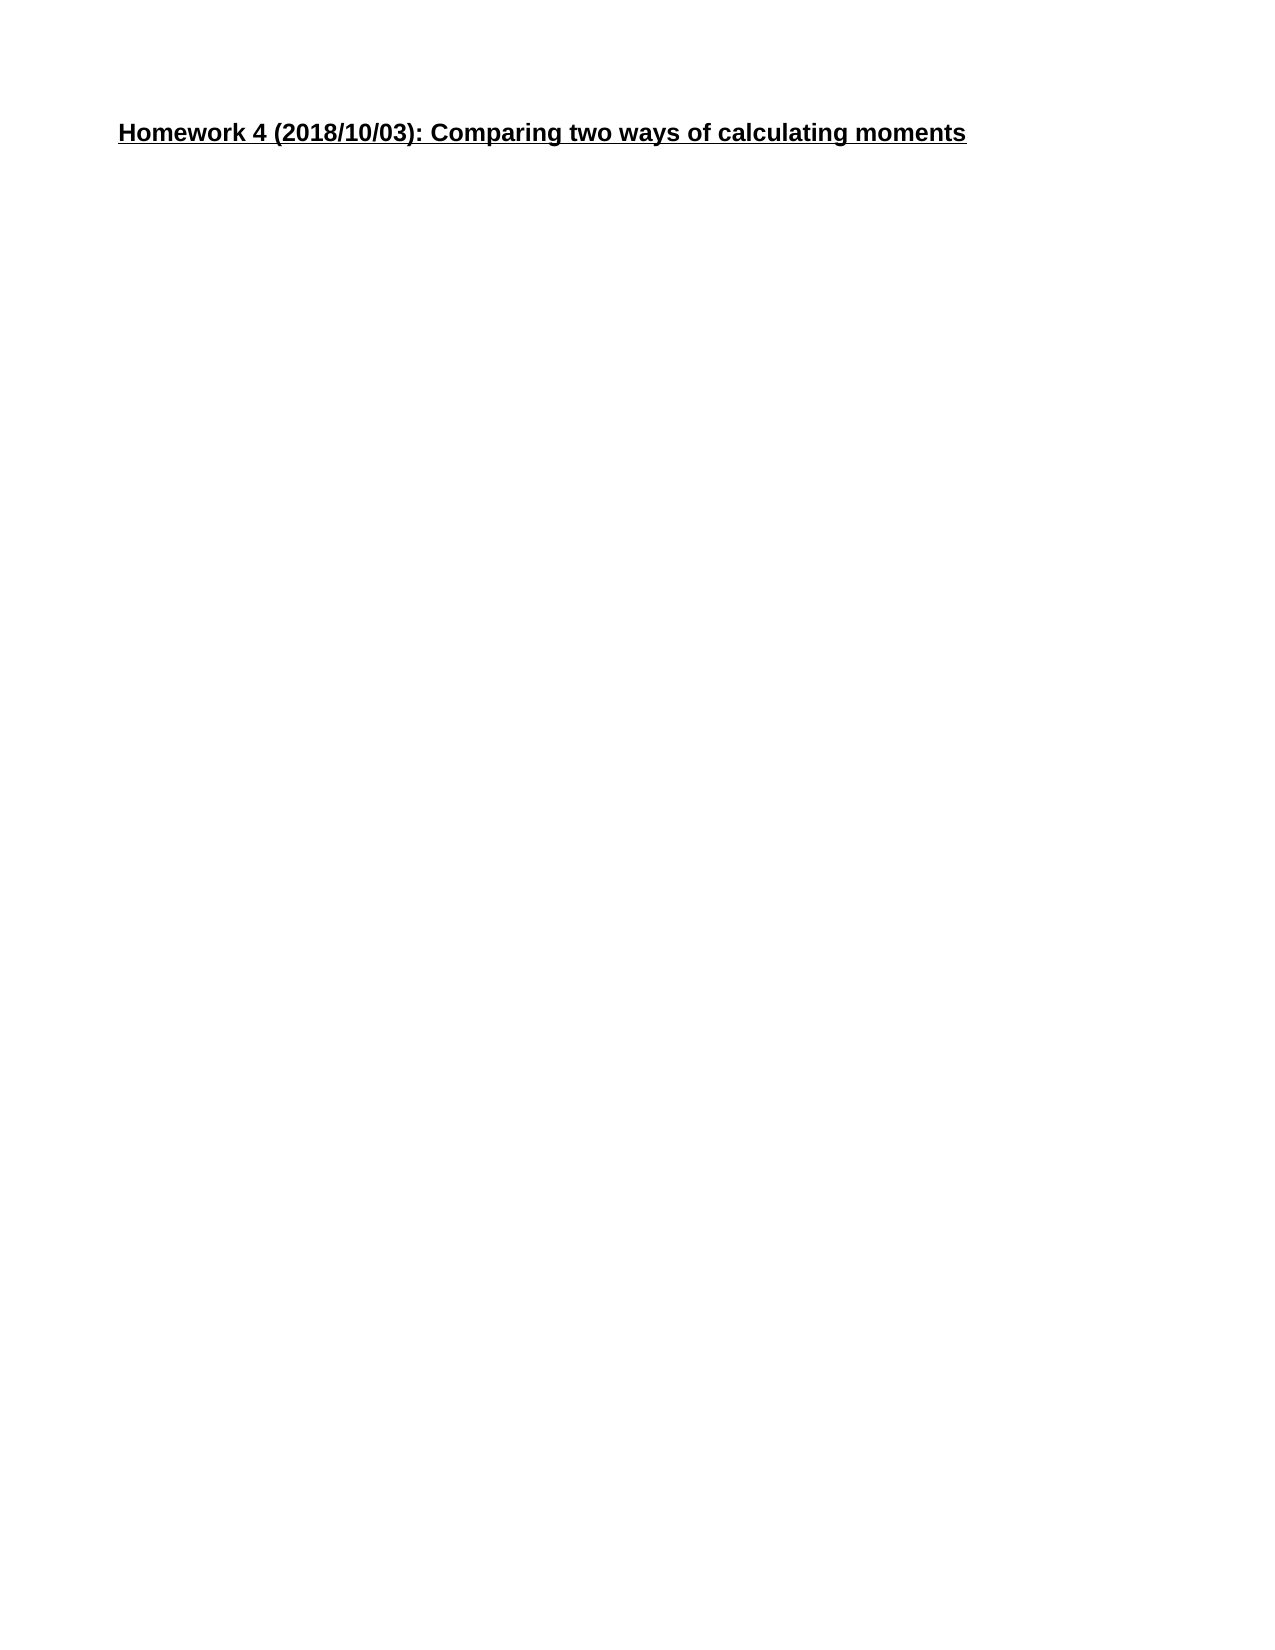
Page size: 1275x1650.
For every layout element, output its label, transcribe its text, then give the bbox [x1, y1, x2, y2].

subtitle Homework 4 (2018/10/03): Comparing two ways of calculating moments [118, 118, 1157, 147]
